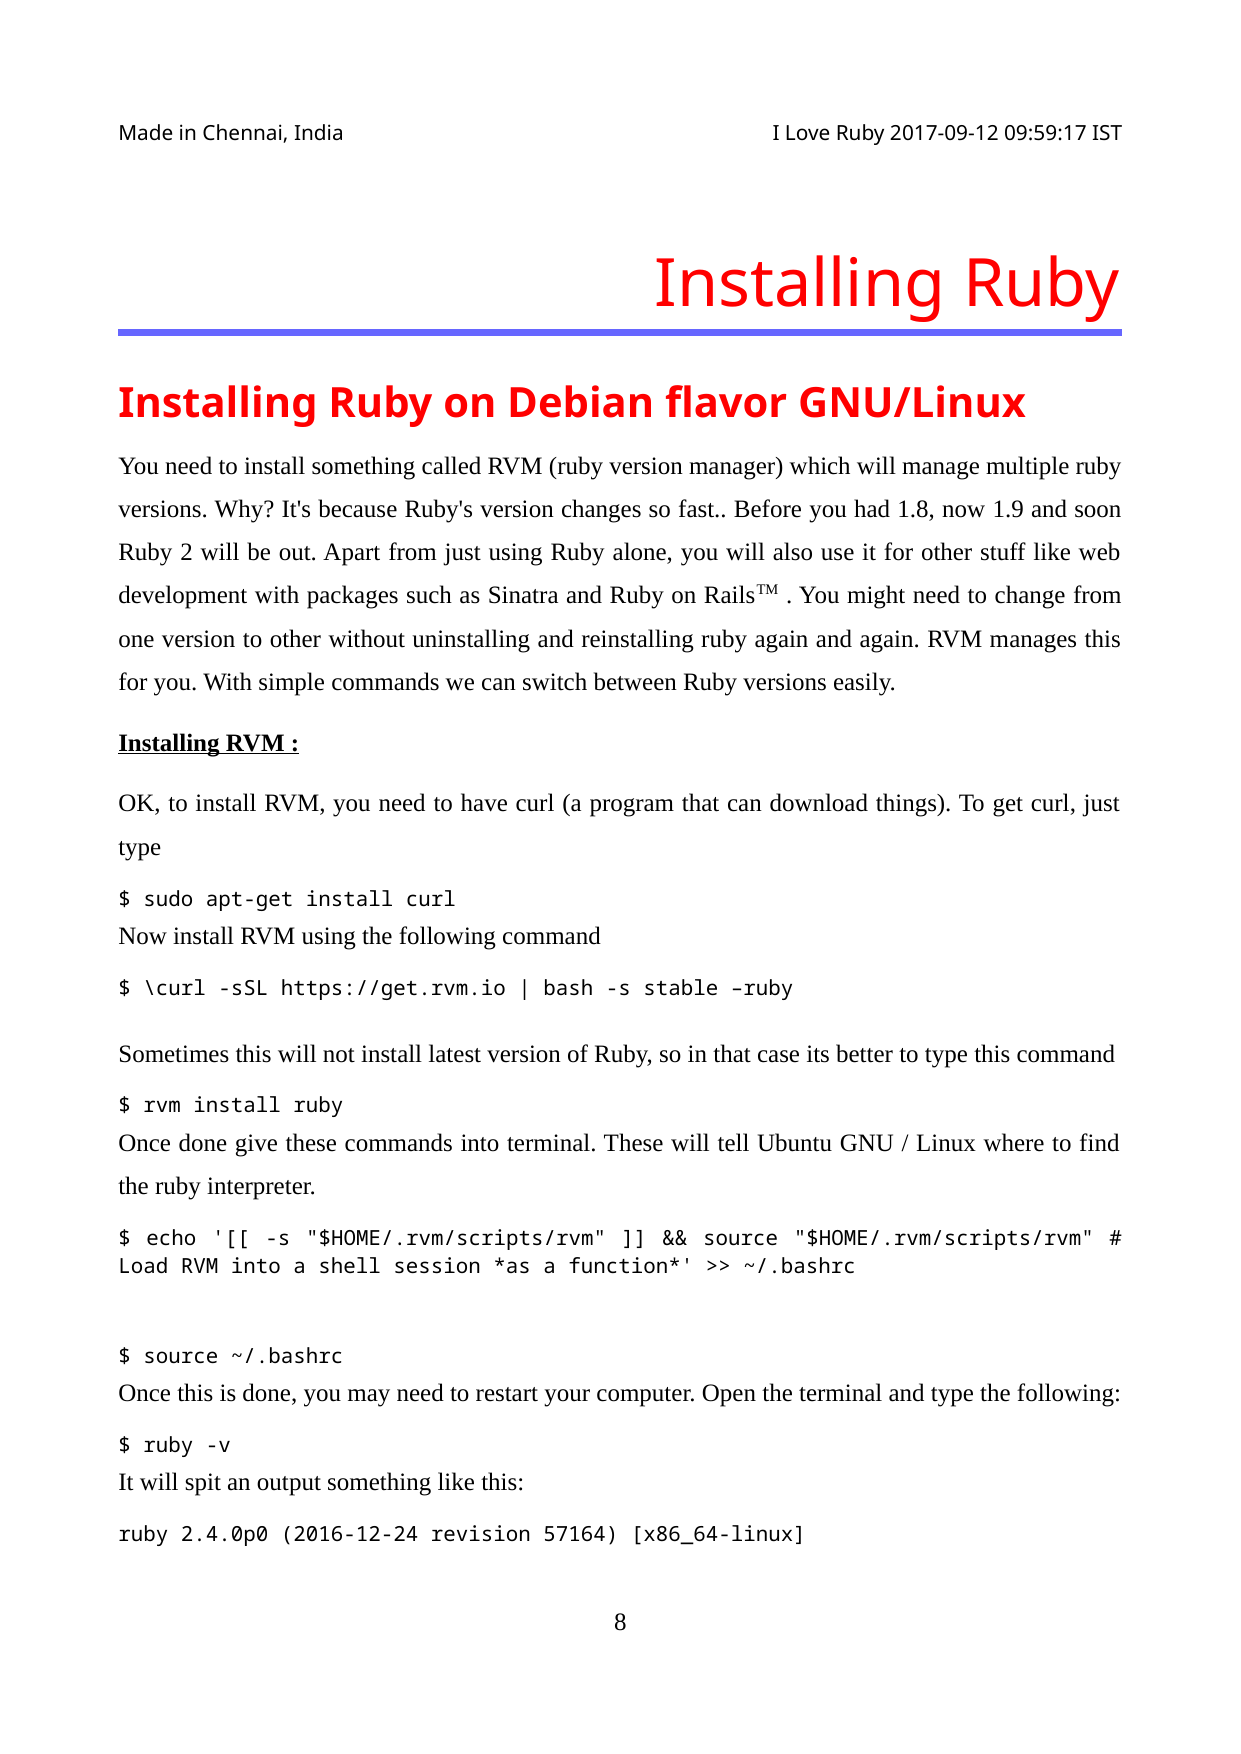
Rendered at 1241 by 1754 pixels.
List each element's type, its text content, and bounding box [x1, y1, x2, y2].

text Once this is done, you may need to restart your computer. Open the terminal and type the following: [118, 1378, 1122, 1407]
text Sometimes this will not install latest version of Ruby, so in that case its better to type this command [118, 1039, 1122, 1067]
text $ source ~/.bashrc [118, 1341, 1122, 1369]
text $ rvm install ruby [118, 1091, 1122, 1119]
text $ \curl -sSL https://get.rvm.io | bash -s stable –ruby [118, 973, 1122, 1001]
text ruby 2.4.0p0 (2016-12-24 revision 57164) [x86_64-linux] [118, 1519, 1122, 1548]
text Now install RVM using the following command [118, 921, 1122, 950]
text You need to install something called RVM (ruby version manager) which will manage multiple ruby versions. Why? It's because Ruby's version changes so fast.. Before you had 1.8, now 1.9 and soon Ruby 2 will be out. Apart from just using Ruby alone, you will also use it for other stuff like web development with packages such as Sinatra and Ruby on RailsTM . You might need to change from one version to other without uninstalling and reinstalling ruby again and again. RVM manages this for you. With simple commands we can switch between Ruby versions easily. [118, 451, 1122, 696]
text It will spit an output something like this: [118, 1467, 1122, 1496]
text $ ruby -v [118, 1430, 1122, 1458]
text $ echo '[[ -s "$HOME/.rvm/scripts/rvm" ]] && source "$HOME/.rvm/scripts/rvm" # Load RVM into a shell session *as a function*' >> ~/.bashrc [118, 1223, 1122, 1280]
text Installing RVM : [118, 728, 1122, 756]
subtitle Installing Ruby [118, 233, 1122, 329]
text $ sudo apt-get install curl [118, 884, 1122, 912]
subtitle Installing Ruby on Debian flavor GNU/Linux [118, 373, 1122, 430]
text OK, to install RVM, you need to have curl (a program that can download things). To get curl, just type [118, 788, 1122, 860]
text Once done give these commands into terminal. These will tell Ubuntu GNU / Linux where to find the ruby interpreter. [118, 1128, 1122, 1200]
